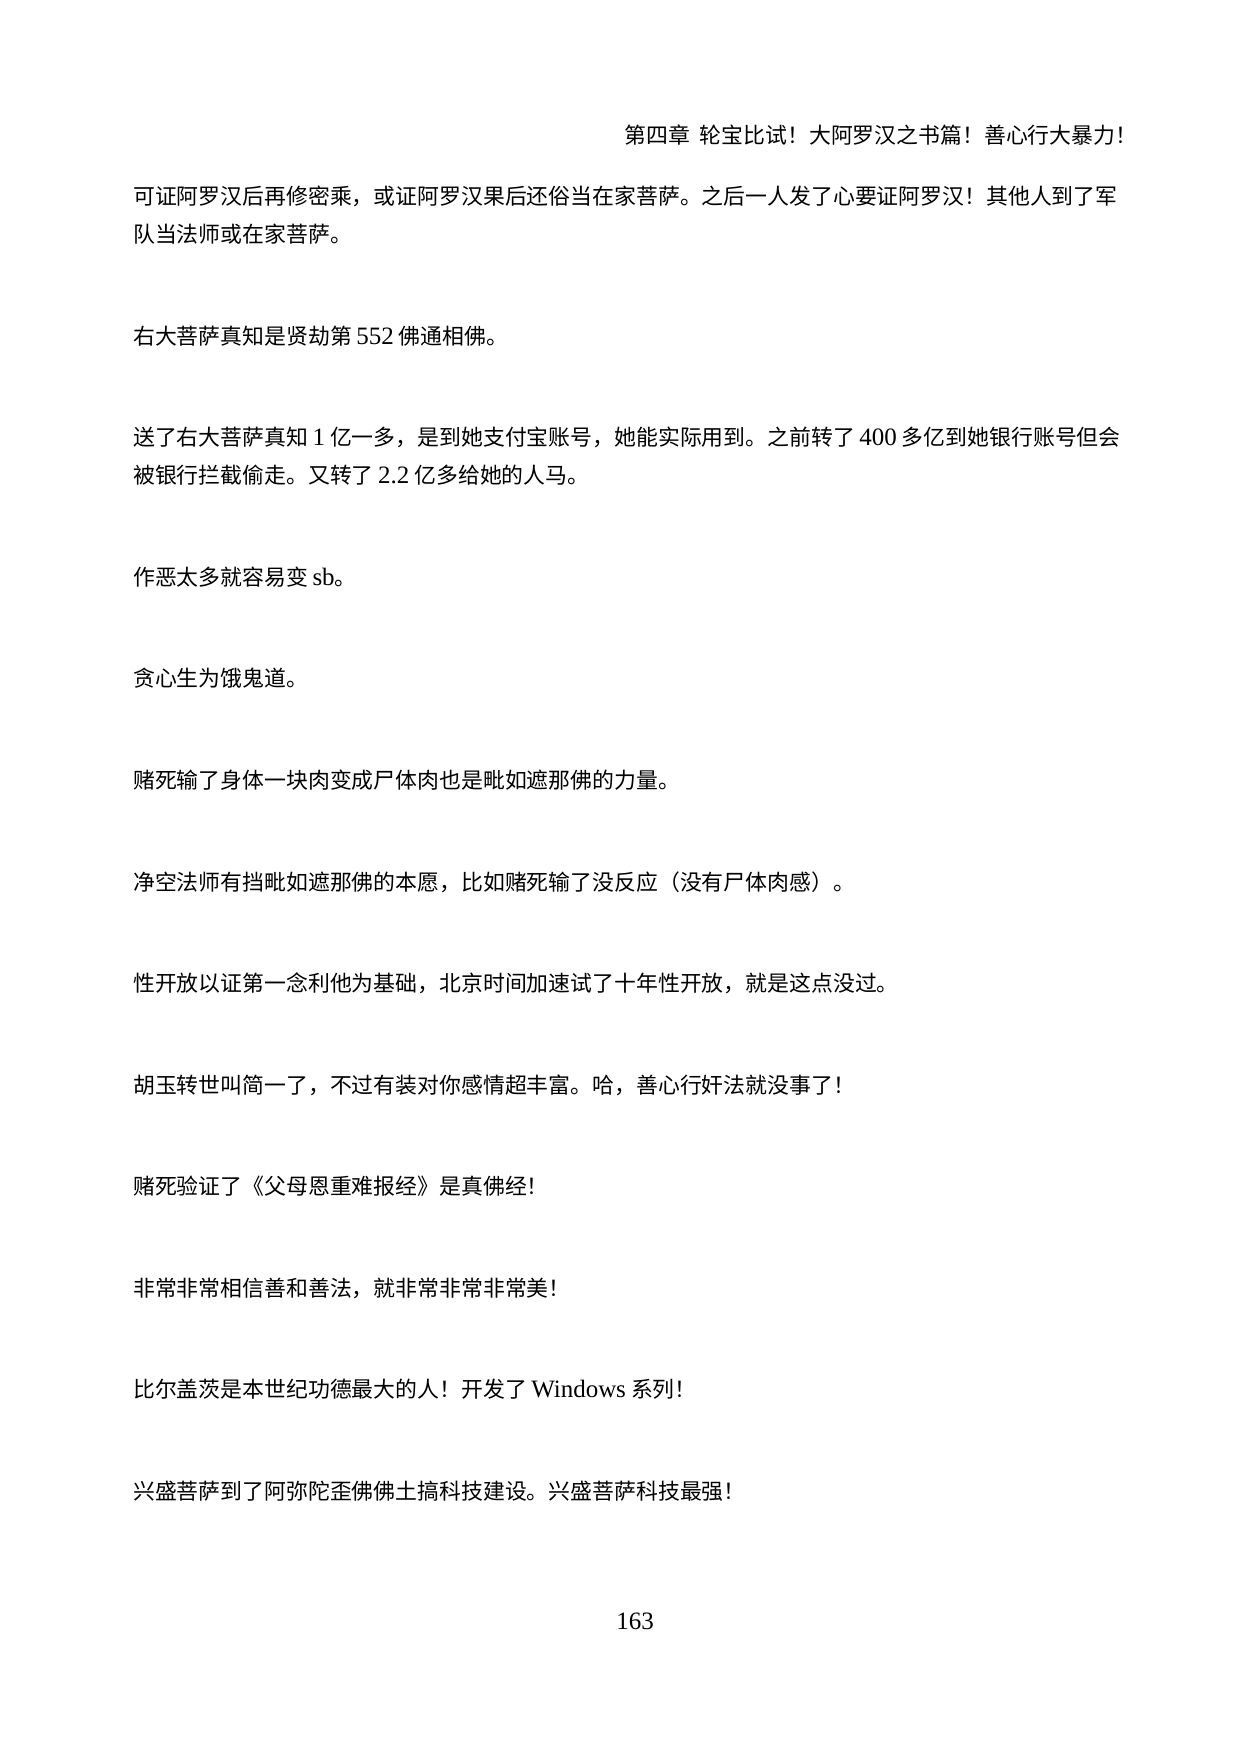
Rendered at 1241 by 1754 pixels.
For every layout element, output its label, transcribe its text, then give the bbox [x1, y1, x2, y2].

text 可证阿罗汉后再修密乘，或证阿罗汉果后还俗当在家菩萨。之后一人发了心要证阿罗汉！其他人到了军队当法师或在家菩萨。 [133, 179, 1137, 249]
text 赌死验证了《父母恩重难报经》是真佛经！ [133, 1169, 1137, 1201]
text 胡玉转世叫简一了，不过有装对你感情超丰富。哈，善心行奸法就没事了！ [133, 1068, 1137, 1099]
text 净空法师有挡毗如遮那佛的本愿，比如赌死输了没反应（没有尸体肉感）。 [133, 864, 1137, 896]
text 兴盛菩萨到了阿弥陀歪佛佛土搞科技建设。兴盛菩萨科技最强！ [133, 1474, 1137, 1506]
text 非常非常相信善和善法，就非常非常非常美！ [133, 1271, 1137, 1302]
text 作恶太多就容易变sb。 [133, 560, 1137, 591]
text 贪心生为饿鬼道。 [133, 661, 1137, 693]
text 比尔盖茨是本世纪功德最大的人！开发了Windows系列！ [133, 1372, 1137, 1404]
text 右大菩萨真知是贤劫第552佛通相佛。 [133, 319, 1137, 350]
text 赌死输了身体一块肉变成尸体肉也是毗如遮那佛的力量。 [133, 763, 1137, 794]
text 送了右大菩萨真知1亿一多，是到她支付宝账号，她能实际用到。之前转了400多亿到她银行账号但会被银行拦截偷走。又转了2.2亿多给她的人马。 [133, 420, 1137, 490]
text 性开放以证第一念利他为基础，北京时间加速试了十年性开放，就是这点没过。 [133, 966, 1137, 998]
